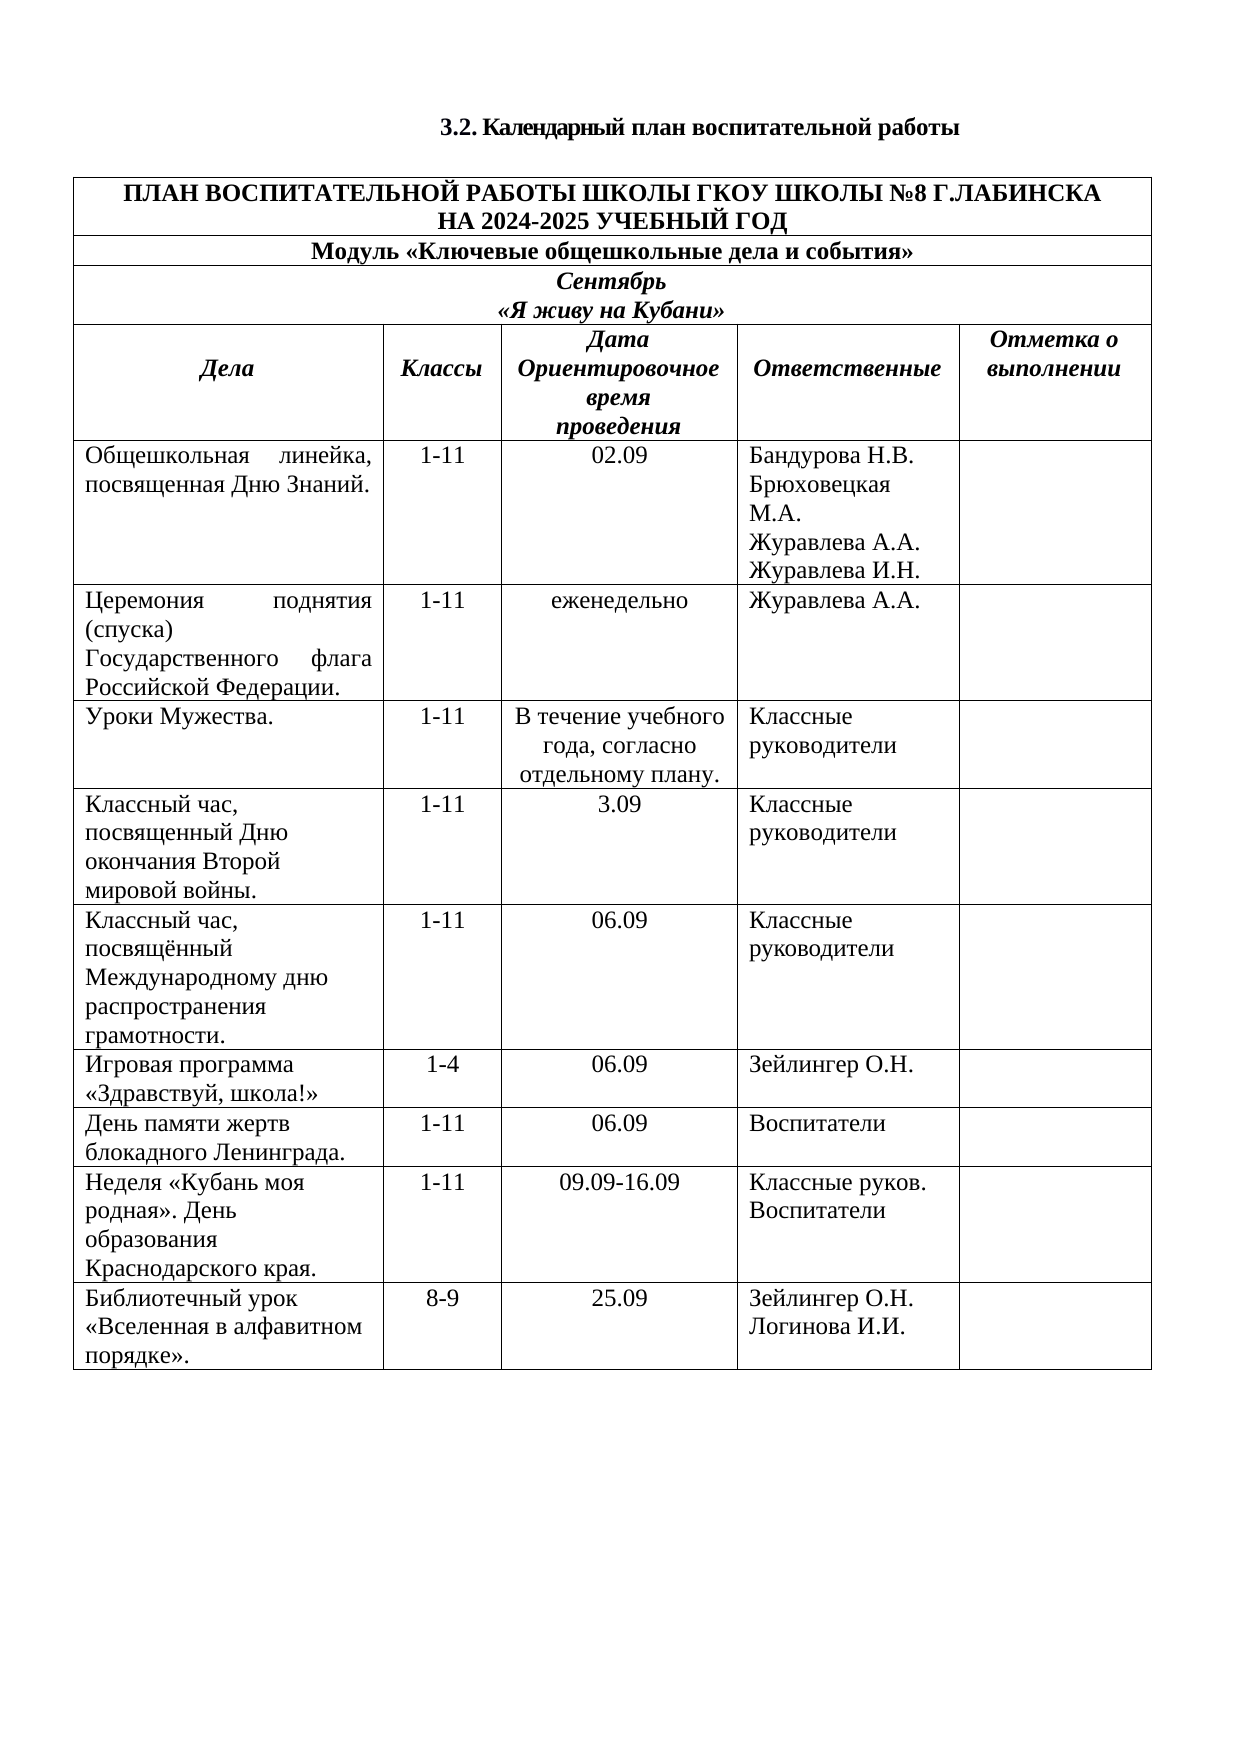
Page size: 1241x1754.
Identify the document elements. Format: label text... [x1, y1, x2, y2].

table_cell 06.09 [502, 1050, 737, 1107]
table_cell 1-11 [384, 441, 501, 584]
table_cell [960, 585, 1151, 700]
table_cell 1-11 [384, 1108, 501, 1166]
table_cell 3.09 [502, 789, 737, 904]
table_cell Дела [74, 325, 383, 439]
table_cell 02.09 [502, 441, 737, 584]
table_cell В течение учебного года, согласно отдельному плану. [502, 701, 737, 788]
table_cell Воспитатели [738, 1108, 959, 1166]
table_cell 1-11 [384, 789, 501, 904]
table_cell Классные руководители [738, 789, 959, 904]
table_cell [960, 1167, 1151, 1282]
table_cell 1-4 [384, 1050, 501, 1107]
table_cell Журавлева А.А. [738, 585, 959, 700]
table_cell 1-11 [384, 1167, 501, 1282]
table_cell 1-11 [384, 701, 501, 788]
table_cell [960, 701, 1151, 788]
table_cell Дата Ориентировочное время проведения [502, 325, 737, 439]
table_cell [960, 789, 1151, 904]
table_cell [960, 1108, 1151, 1166]
table_cell 1-11 [384, 585, 501, 700]
table_cell Общешкольная линейка, посвященная Дню Знаний. [74, 441, 383, 584]
table_cell Церемония поднятия (спуска) Государственного флага Российской Федерации. [74, 585, 383, 700]
table_cell еженедельно [502, 585, 737, 700]
table_cell Неделя «Кубань моя родная». День образования Краснодарского края. [74, 1167, 383, 1282]
table_cell 8-9 [384, 1283, 501, 1369]
table_cell [960, 1050, 1151, 1107]
table_cell 25.09 [502, 1283, 737, 1369]
table_cell Игровая программа «Здравствуй, школа!» [74, 1050, 383, 1107]
table_cell Модуль «Ключевые общешкольные дела и события» [74, 236, 1151, 265]
table_cell Классный час, посвящённый Международному дню распространения грамотности. [74, 905, 383, 1048]
table_cell Классный час, посвященный Дню окончания Второй мировой войны. [74, 789, 383, 904]
table_cell День памяти жертв блокадного Ленинграда. [74, 1108, 383, 1166]
table_cell Классные руководители [738, 701, 959, 788]
table_cell [960, 1283, 1151, 1369]
table_cell Классные руков. Воспитатели [738, 1167, 959, 1282]
table_header План воспитательной работы школы ГКОУ школы №8 г.лабинска на 2024-2025 учебный год [74, 178, 1151, 235]
table_cell Зейлингер О.Н. Логинова И.И. [738, 1283, 959, 1369]
table_cell [960, 441, 1151, 584]
table_cell Отметка о выполнении [960, 325, 1151, 439]
subtitle 3.2. Календарный план воспитательной работы [221, 108, 1152, 141]
table_cell 06.09 [502, 905, 737, 1048]
table_cell Библиотечный урок «Вселенная в алфавитном порядке». [74, 1283, 383, 1369]
table_cell Классы [384, 325, 501, 439]
table_cell 1-11 [384, 905, 501, 1048]
table_cell 09.09-16.09 [502, 1167, 737, 1282]
table_cell Ответственные [738, 325, 959, 439]
table_cell Уроки Мужества. [74, 701, 383, 788]
table_cell Зейлингер О.Н. [738, 1050, 959, 1107]
table_cell Классные руководители [738, 905, 959, 1048]
table_cell 06.09 [502, 1108, 737, 1166]
table_cell Бандурова Н.В. Брюховецкая М.А. Журавлева А.А. Журавлева И.Н. [738, 441, 959, 584]
table_cell [960, 905, 1151, 1048]
table_cell Сентябрь «Я живу на Кубани» [74, 266, 1151, 323]
